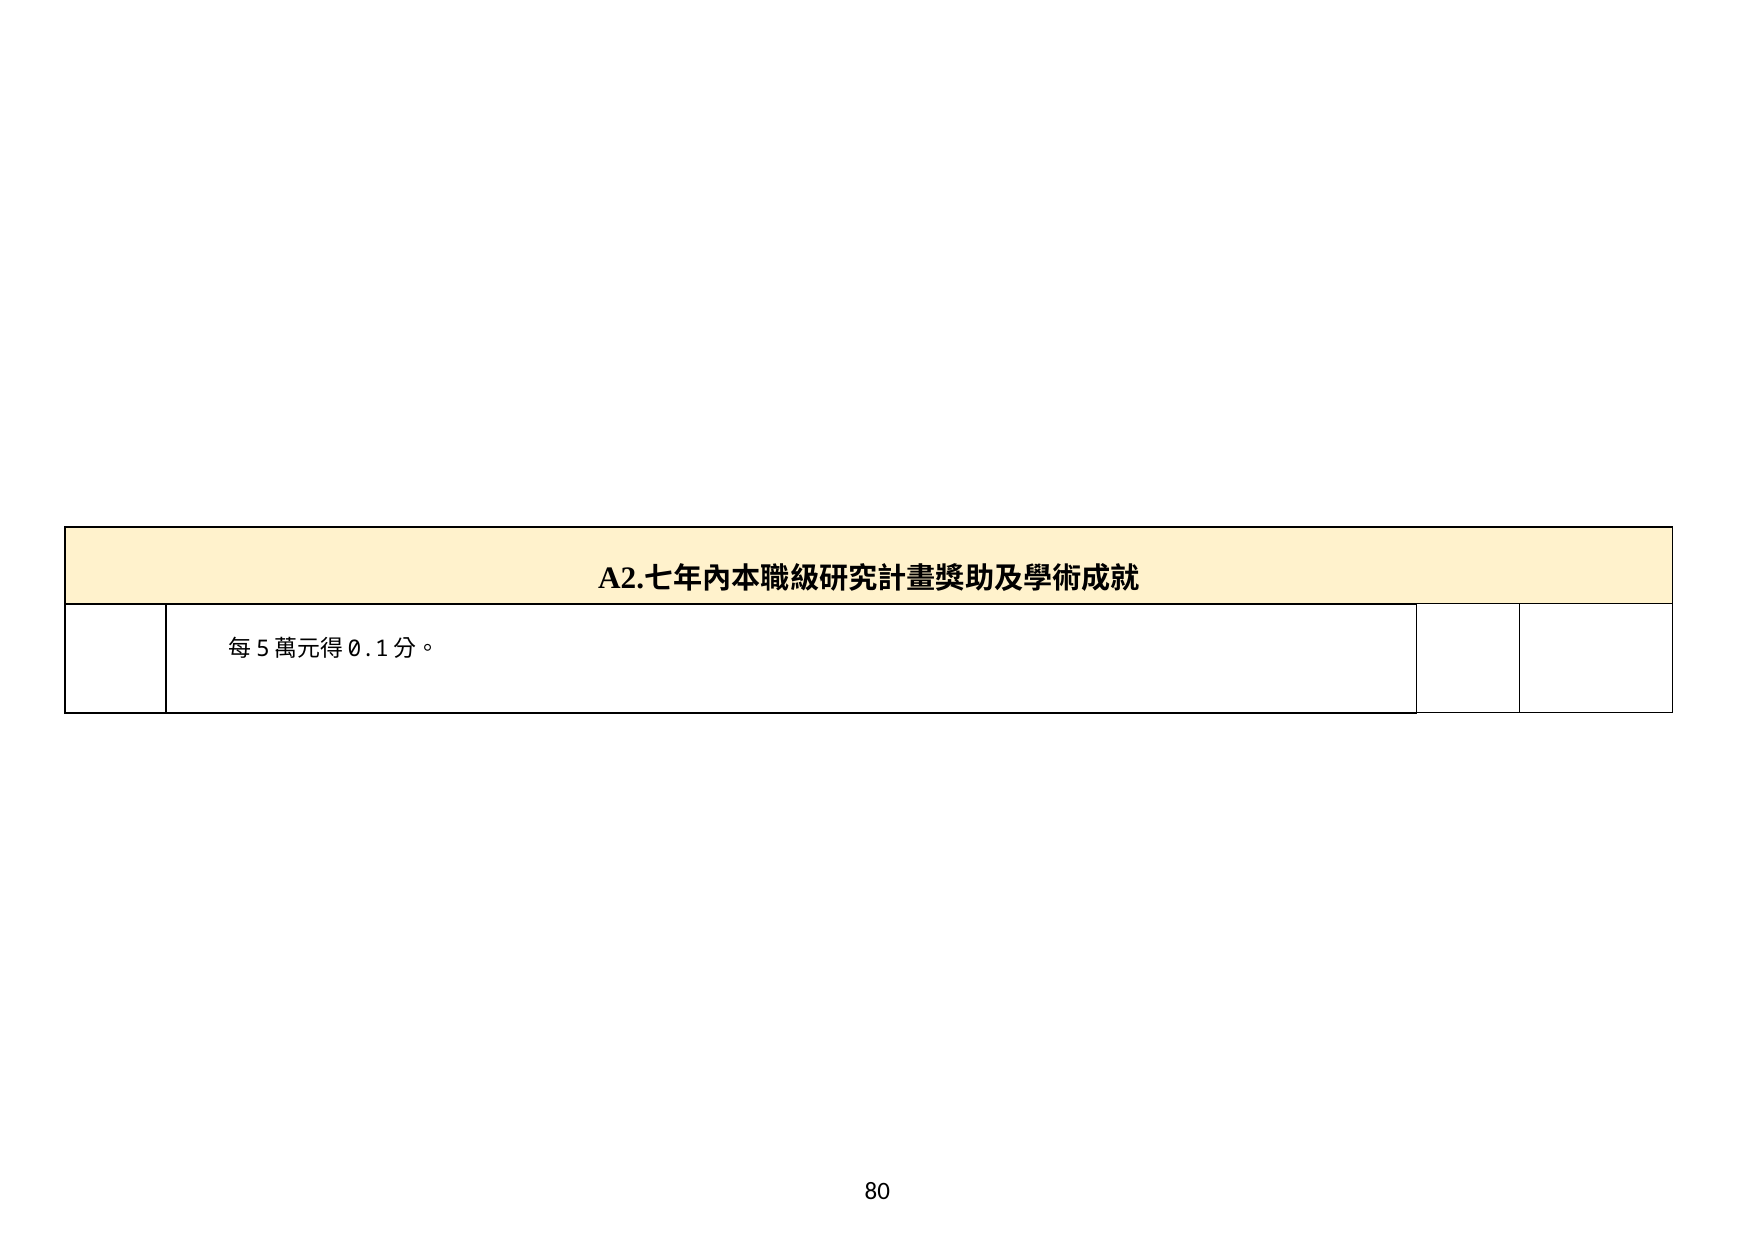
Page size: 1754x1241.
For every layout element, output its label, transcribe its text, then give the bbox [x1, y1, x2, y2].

table_cell [1417, 604, 1519, 712]
table_header A2.七年內本職級研究計畫獎助及學術成就 [66, 528, 1672, 603]
table_cell [1520, 604, 1672, 712]
table_cell 每5萬元得0.1分。 [167, 605, 1416, 712]
table_cell [66, 605, 165, 712]
